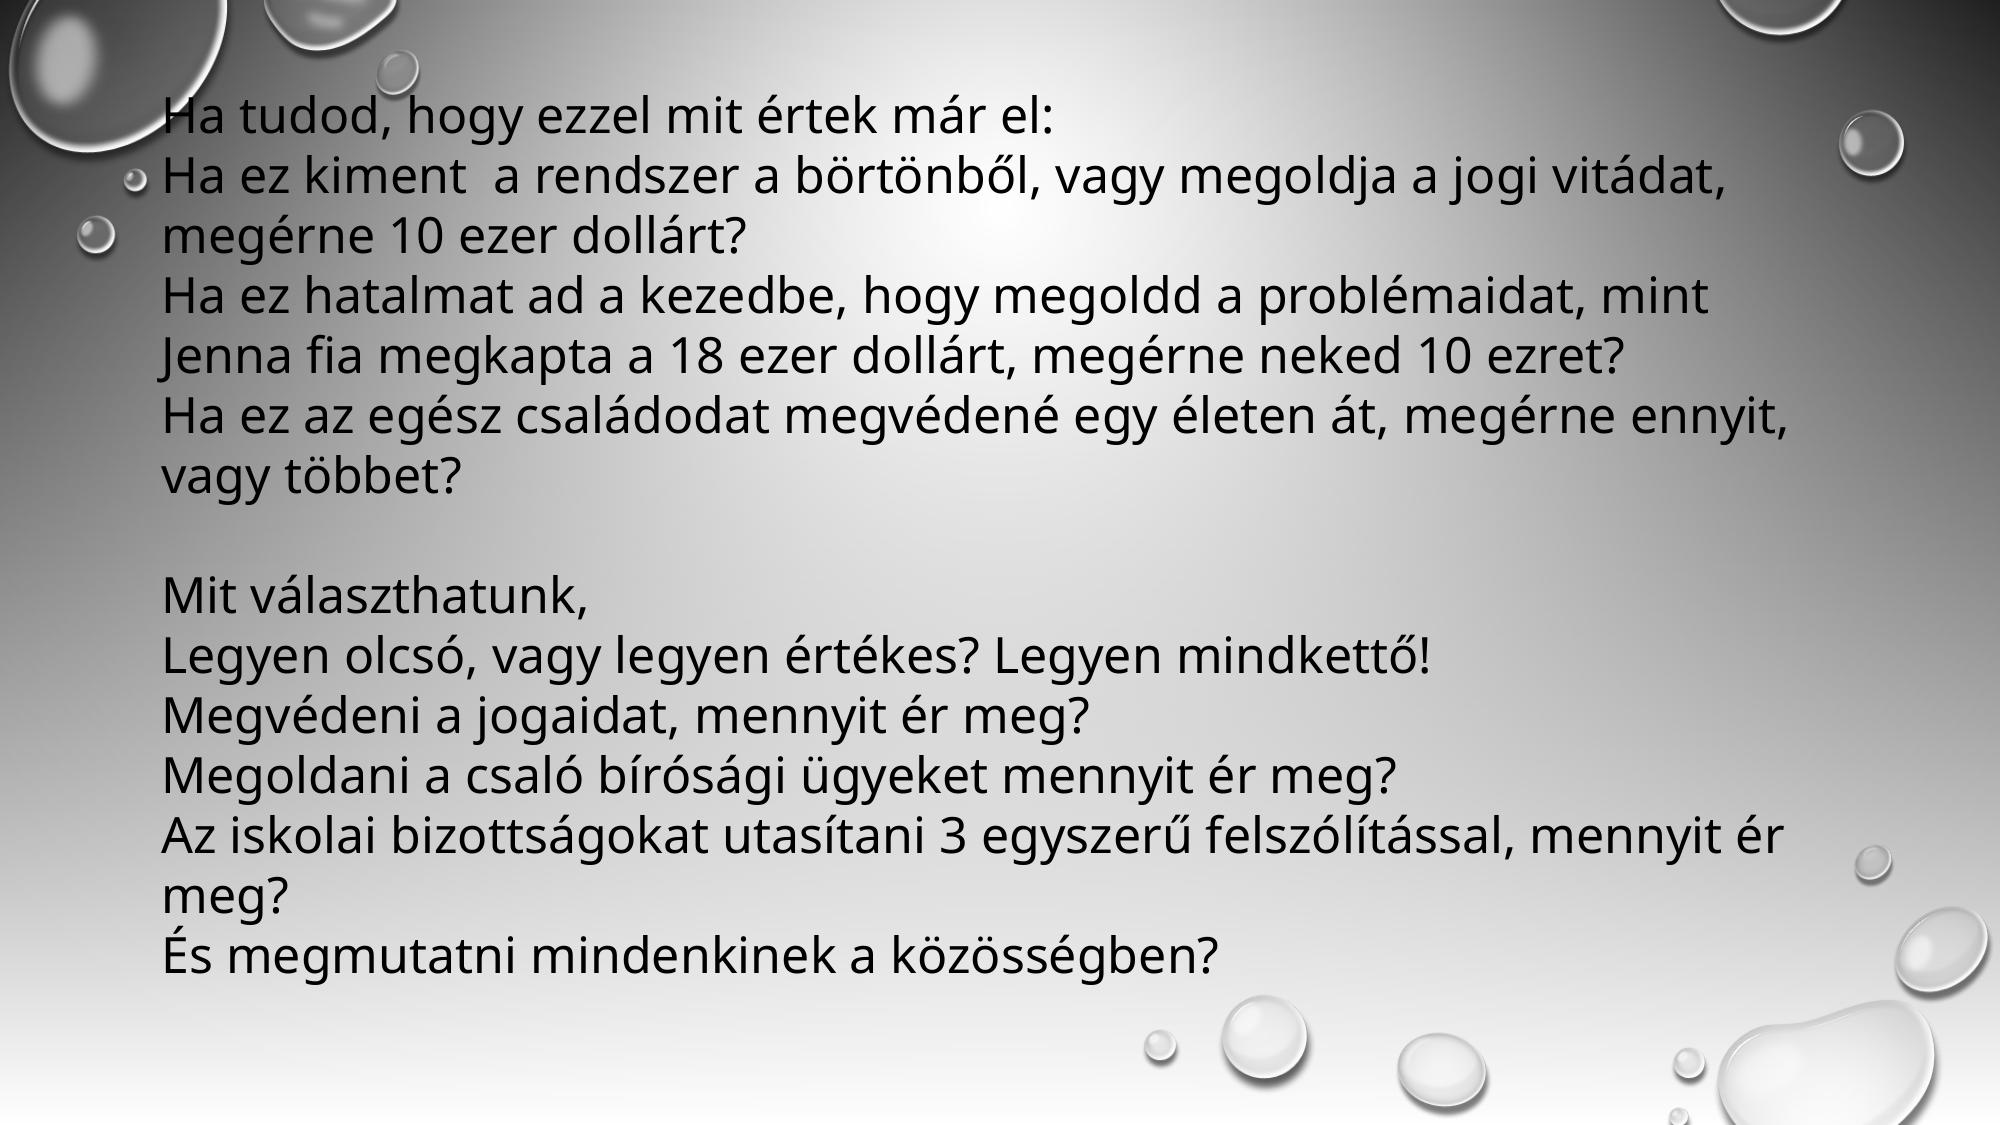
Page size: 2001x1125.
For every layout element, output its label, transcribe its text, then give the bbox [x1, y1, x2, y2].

text_box Ha tudod, hogy ezzel mit értek már el: Ha ez kiment a rendszer a börtönből, vagy megoldja a jogi vitádat, megérne 10 ezer dollárt? Ha ez hatalmat ad a kezedbe, hogy megoldd a problémaidat, mint Jenna fia megkapta a 18 ezer dollárt, megérne neked 10 ezret? Ha ez az egész családodat megvédené egy életen át, megérne ennyit, vagy többet? Mit választhatunk, Legyen olcsó, vagy legyen értékes? Legyen mindkettő! Megvédeni a jogaidat, mennyit ér meg? Megoldani a csaló bírósági ügyeket mennyit ér meg? Az iskolai bizottságokat utasítani 3 egyszerű felszólítással, mennyit ér meg? És megmutatni mindenkinek a közösségben? [146, 76, 1850, 1037]
picture [0, 0, 2000, 1125]
